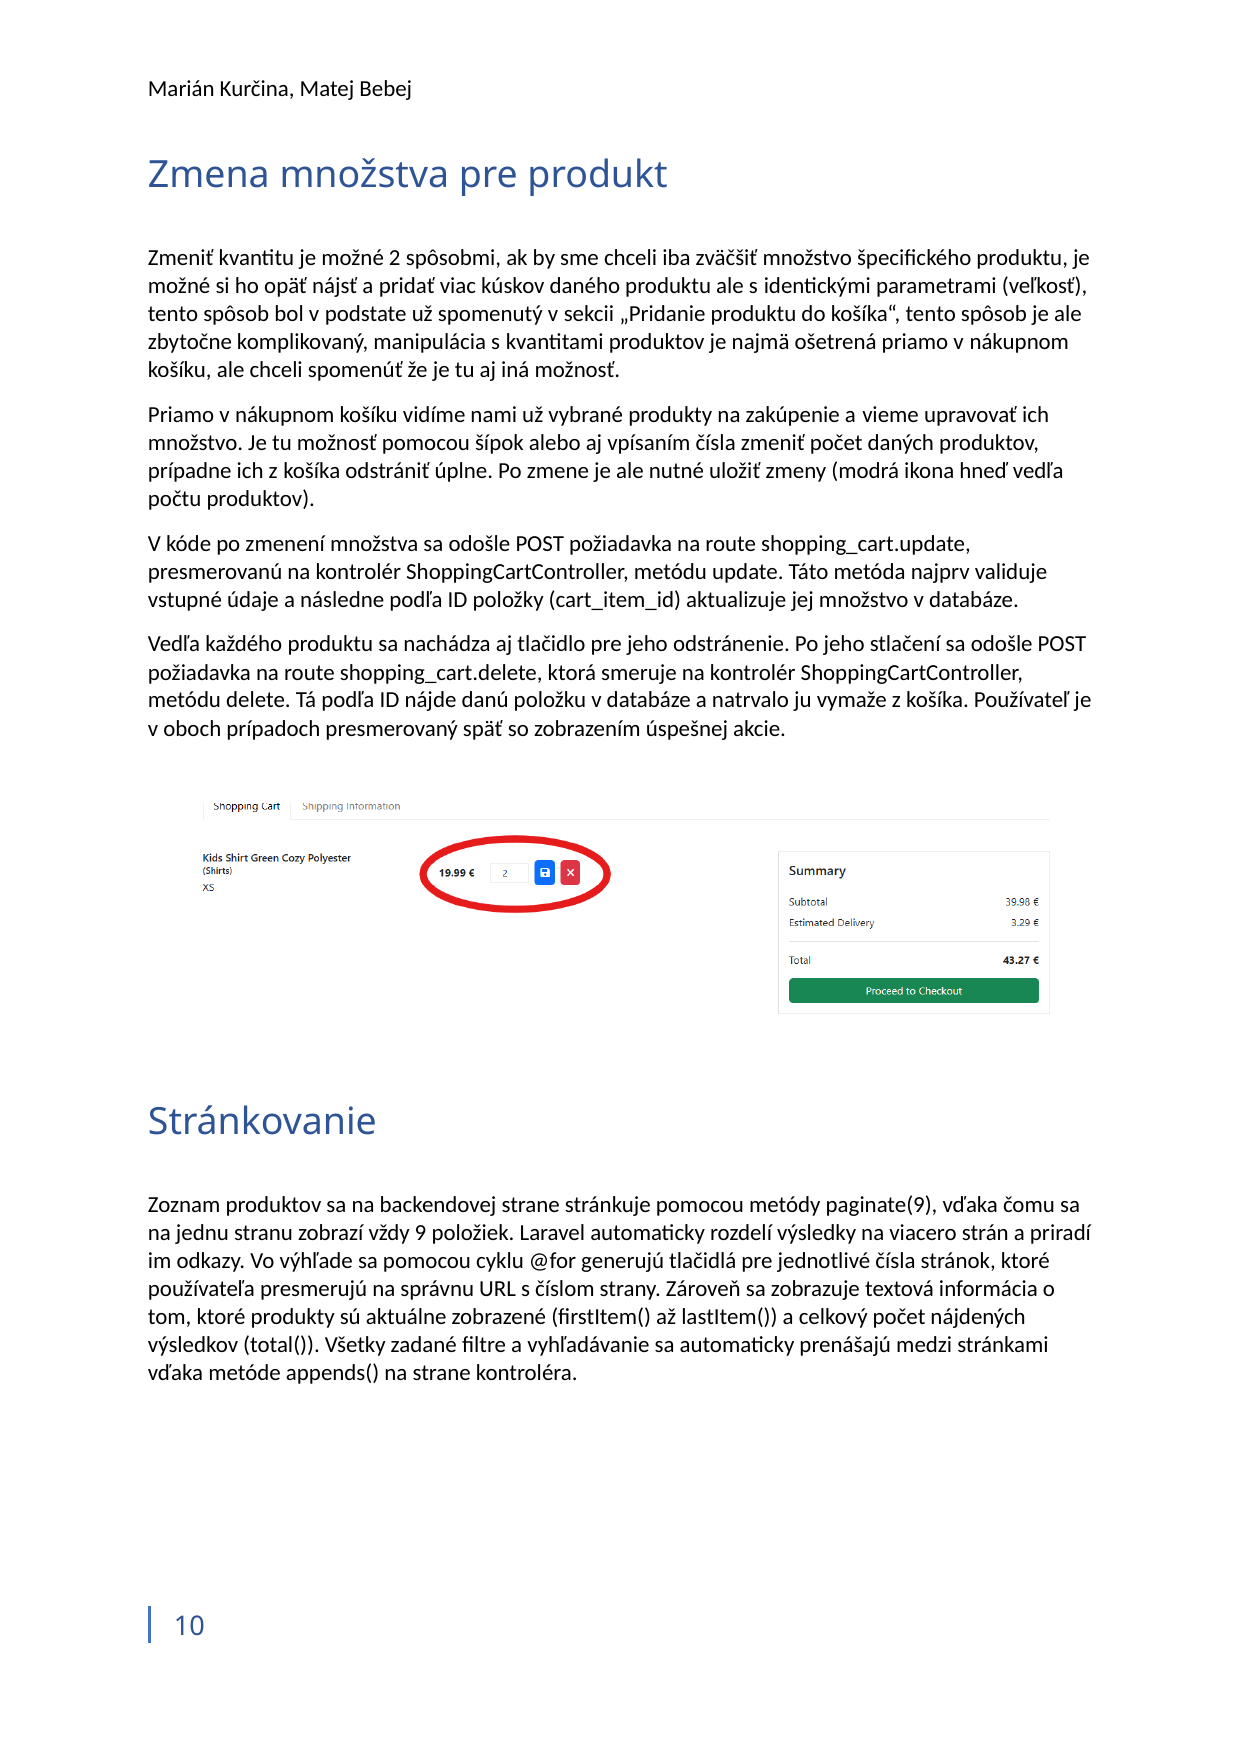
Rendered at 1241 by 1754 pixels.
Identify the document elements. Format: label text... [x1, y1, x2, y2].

text Priamo v nákupnom košíku vidíme nami už vybrané produkty na zakúpenie a vieme upravovať ich množstvo. Je tu možnosť pomocou šípok alebo aj vpísaním čísla zmeniť počet daných produktov, prípadne ich z košíka odstrániť úplne. Po zmene je ale nutné uložiť zmeny (modrá ikona hneď vedľa počtu produktov). [148, 400, 1093, 512]
text Zoznam produktov sa na backendovej strane stránkuje pomocou metódy paginate(9), vďaka čomu sa na jednu stranu zobrazí vždy 9 položiek. Laravel automaticky rozdelí výsledky na viacero strán a priradí im odkazy. Vo výhľade sa pomocou cyklu @for generujú tlačidlá pre jednotlivé čísla stránok, ktoré používateľa presmerujú na správnu URL s číslom strany. Zároveň sa zobrazuje textová informácia o tom, ktoré produkty sú aktuálne zobrazené (firstItem() až lastItem()) a celkový počet nájdených výsledkov (total()). Všetky zadané filtre a vyhľadávanie sa automaticky prenášajú medzi stránkami vďaka metóde appends() na strane kontroléra. [148, 1190, 1093, 1386]
text V kóde po zmenení množstva sa odošle POST požiadavka na route shopping_cart.update, presmerovanú na kontrolér ShoppingCartController, metódu update. Táto metóda najprv validuje vstupné údaje a následne podľa ID položky (cart_item_id) aktualizuje jej množstvo v databáze. [148, 529, 1093, 613]
text Zmeniť kvantitu je možné 2 spôsobmi, ak by sme chceli iba zväčšiť množstvo špecifického produktu, je možné si ho opäť nájsť a pridať viac kúskov daného produktu ale s identickými parametrami (veľkosť), tento spôsob bol v podstate už spomenutý v sekcii „Pridanie produktu do košíka“, tento spôsob je ale zbytočne komplikovaný, manipulácia s kvantitami produktov je najmä ošetrená priamo v nákupnom košíku, ale chceli spomenúť že je tu aj iná možnosť. [148, 243, 1093, 383]
subtitle Zmena množstva pre produkt [148, 148, 1093, 199]
text Vedľa každého produktu sa nachádza aj tlačidlo pre jeho odstránenie. Po jeho stlačení sa odošle POST požiadavka na route shopping_cart.delete, ktorá smeruje na kontrolér ShoppingCartController, metódu delete. Tá podľa ID nájde danú položku v databáze a natrvalo ju vymaže z košíka. Používateľ je v oboch prípadoch presmerovaný späť so zobrazením úspešnej akcie. [148, 629, 1093, 742]
subtitle Stránkovanie [148, 1094, 1093, 1146]
